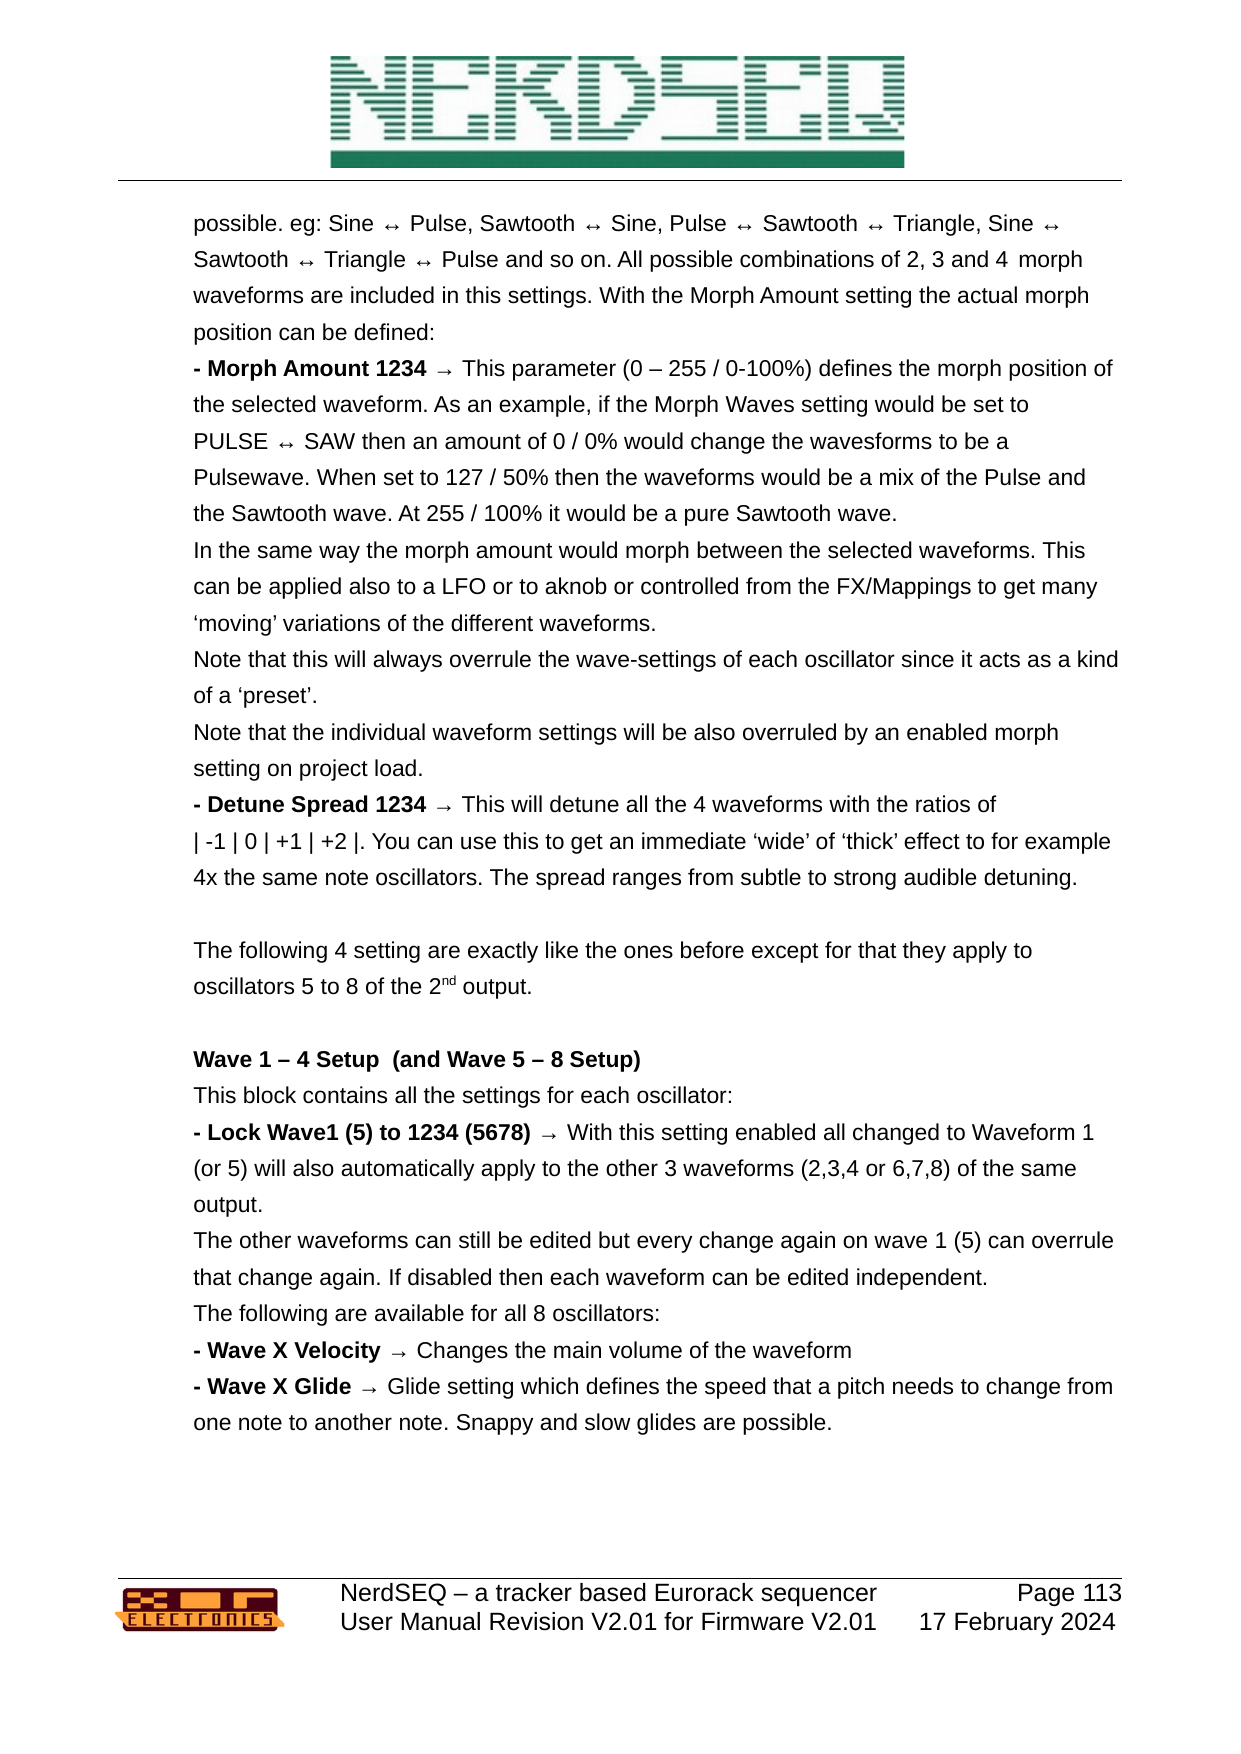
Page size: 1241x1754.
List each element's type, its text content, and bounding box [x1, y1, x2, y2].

text - Wave X Glide → Glide setting which defines the speed that a pitch needs to change from one note to another note. Snappy and slow glides are possible. [193, 1373, 1122, 1436]
text Note that the individual waveform settings will be also overruled by an enabled morph setting on project load. [118, 718, 1122, 781]
text possible. eg: Sine ↔ Pulse, Sawtooth ↔ Sine, Pulse ↔ Sawtooth ↔ Triangle, Sine ↔ Sawtooth ↔ Triangle ↔ Pulse and so on. All possible combinations of 2, 3 and 4 morph waveforms are included in this settings. With the Morph Amount setting the actual morph position can be defined: [118, 209, 1122, 345]
text - Lock Wave1 (5) to 1234 (5678) → With this setting enabled all changed to Waveform 1 (or 5) will also automatically apply to the other 3 waveforms (2,3,4 or 6,7,8) of the same output. [193, 1118, 1122, 1217]
text - Morph Amount 1234 → This parameter (0 – 255 / 0-100%) defines the morph position of the selected waveform. As an example, if the Morph Waves setting would be set to PULSE ↔ SAW then an amount of 0 / 0% would change the wavesforms to be a Pulsewave. When set to 127 / 50% then the waveforms would be a mix of the Pulse and the Sawtooth wave. At 255 / 100% it would be a pure Sawtooth wave. In the same way the morph amount would morph between the selected waveforms. This can be applied also to a LFO or to aknob or controlled from the FX/Mappings to get many ‘moving’ variations of the different waveforms. [118, 355, 1122, 636]
text - Wave X Velocity → Changes the main volume of the waveform [193, 1337, 1122, 1363]
text - Detune Spread 1234 → This will detune all the 4 waveforms with the ratios of [118, 791, 1122, 818]
text | -1 | 0 | +1 | +2 |. You can use this to get an immediate ‘wide’ of ‘thick’ effect to for example 4x the same note oscillators. The spread ranges from subtle to strong audible detuning. [118, 828, 1122, 890]
text The other waveforms can still be edited but every change again on wave 1 (5) can overrule that change again. If disabled then each waveform can be edited independent. [193, 1227, 1122, 1290]
picture [115, 1584, 285, 1634]
text The following 4 setting are exactly like the ones before except for that they apply to oscillators 5 to 8 of the 2nd output. [118, 937, 1122, 999]
text Wave 1 – 4 Setup (and Wave 5 – 8 Setup) [193, 1046, 1122, 1072]
text Note that this will always overrule the wave-settings of each oscillator since it acts as a kind of a ‘preset’. [118, 646, 1122, 708]
text The following are available for all 8 oscillators: [193, 1300, 1122, 1327]
text This block contains all the settings for each oscillator: [193, 1082, 1122, 1108]
picture [330, 56, 905, 168]
